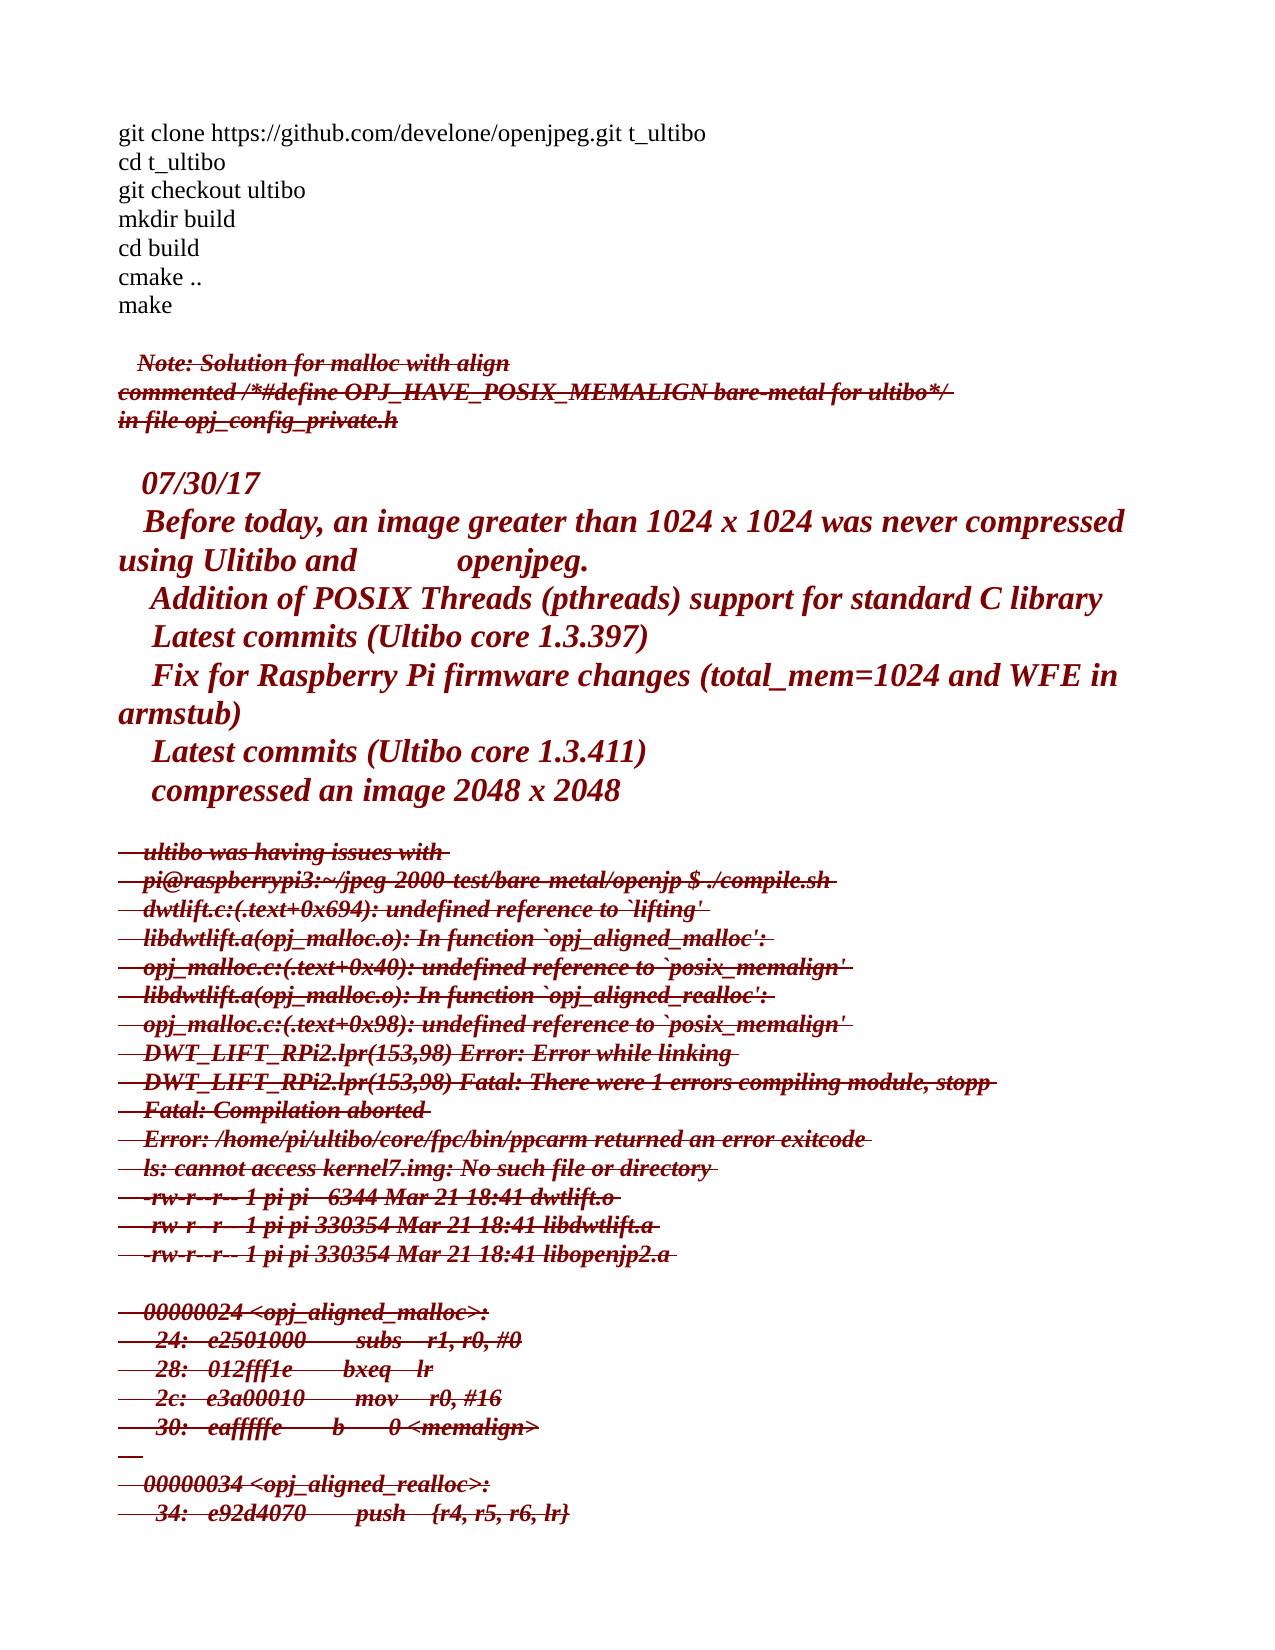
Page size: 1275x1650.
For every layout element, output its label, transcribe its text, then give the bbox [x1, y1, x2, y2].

text 28: 012fff1e bxeq lr [118, 1354, 1157, 1383]
text Addition of POSIX Threads (pthreads) support for standard C library [118, 578, 1157, 616]
text Latest commits (Ultibo core 1.3.411) [118, 731, 1157, 770]
text Error: /home/pi/ultibo/core/fpc/bin/ppcarm returned an error exitcode [118, 1124, 1157, 1153]
text mkdir build [118, 204, 1157, 233]
text 34: e92d4070 push {r4, r5, r6, lr} [118, 1498, 1157, 1527]
text -rw-r--r-- 1 pi pi 330354 Mar 21 18:41 libopenjp2.a [118, 1239, 1157, 1268]
text commented /*#define OPJ_HAVE_POSIX_MEMALIGN bare-metal for ultibo*/ [118, 377, 1157, 406]
text DWT_LIFT_RPi2.lpr(153,98) Error: Error while linking [118, 1038, 1157, 1067]
text Latest commits (Ultibo core 1.3.397) [118, 616, 1157, 655]
text in file opj_config_private.h [118, 406, 1157, 434]
text libdwtlift.a(opj_malloc.o): In function `opj_aligned_malloc': [118, 923, 1157, 952]
text cd build [118, 233, 1157, 262]
text make [118, 291, 1157, 319]
text opj_malloc.c:(.text+0x98): undefined reference to `posix_memalign' [118, 1009, 1157, 1038]
text ultibo was having issues with [118, 837, 1157, 866]
text -rw-r--r-- 1 pi pi 330354 Mar 21 18:41 libdwtlift.a [118, 1211, 1157, 1239]
text cd t_ultibo [118, 147, 1157, 176]
text 07/30/17 [118, 463, 1157, 501]
text Fatal: Compilation aborted [118, 1096, 1157, 1124]
text 2c: e3a00010 mov r0, #16 [118, 1383, 1157, 1412]
text Note: Solution for malloc with align [118, 348, 1157, 377]
text ls: cannot access kernel7.img: No such file or directory [118, 1153, 1157, 1182]
text libdwtlift.a(opj_malloc.o): In function `opj_aligned_realloc': [118, 981, 1157, 1009]
text 30: eafffffe b 0 <memalign> [118, 1412, 1157, 1441]
text compressed an image 2048 x 2048 [118, 770, 1157, 808]
text 00000024 <opj_aligned_malloc>: [118, 1297, 1157, 1326]
text dwtlift.c:(.text+0x694): undefined reference to `lifting' [118, 894, 1157, 923]
text pi@raspberrypi3:~/jpeg-2000-test/bare-metal/openjp $ ./compile.sh [118, 866, 1157, 894]
text git clone https://github.com/develone/openjpeg.git t_ultibo [118, 118, 1157, 147]
text cmake .. [118, 262, 1157, 291]
text Fix for Raspberry Pi firmware changes (total_mem=1024 and WFE in armstub) [118, 655, 1157, 731]
text -rw-r--r-- 1 pi pi 6344 Mar 21 18:41 dwtlift.o [118, 1182, 1157, 1211]
text 00000034 <opj_aligned_realloc>: [118, 1469, 1157, 1498]
text 24: e2501000 subs r1, r0, #0 [118, 1326, 1157, 1354]
text git checkout ultibo [118, 176, 1157, 204]
text DWT_LIFT_RPi2.lpr(153,98) Fatal: There were 1 errors compiling module, stopp [118, 1067, 1157, 1096]
text Before today, an image greater than 1024 x 1024 was never compressed using Ulitibo and openjpeg. [118, 501, 1157, 578]
text opj_malloc.c:(.text+0x40): undefined reference to `posix_memalign' [118, 952, 1157, 981]
